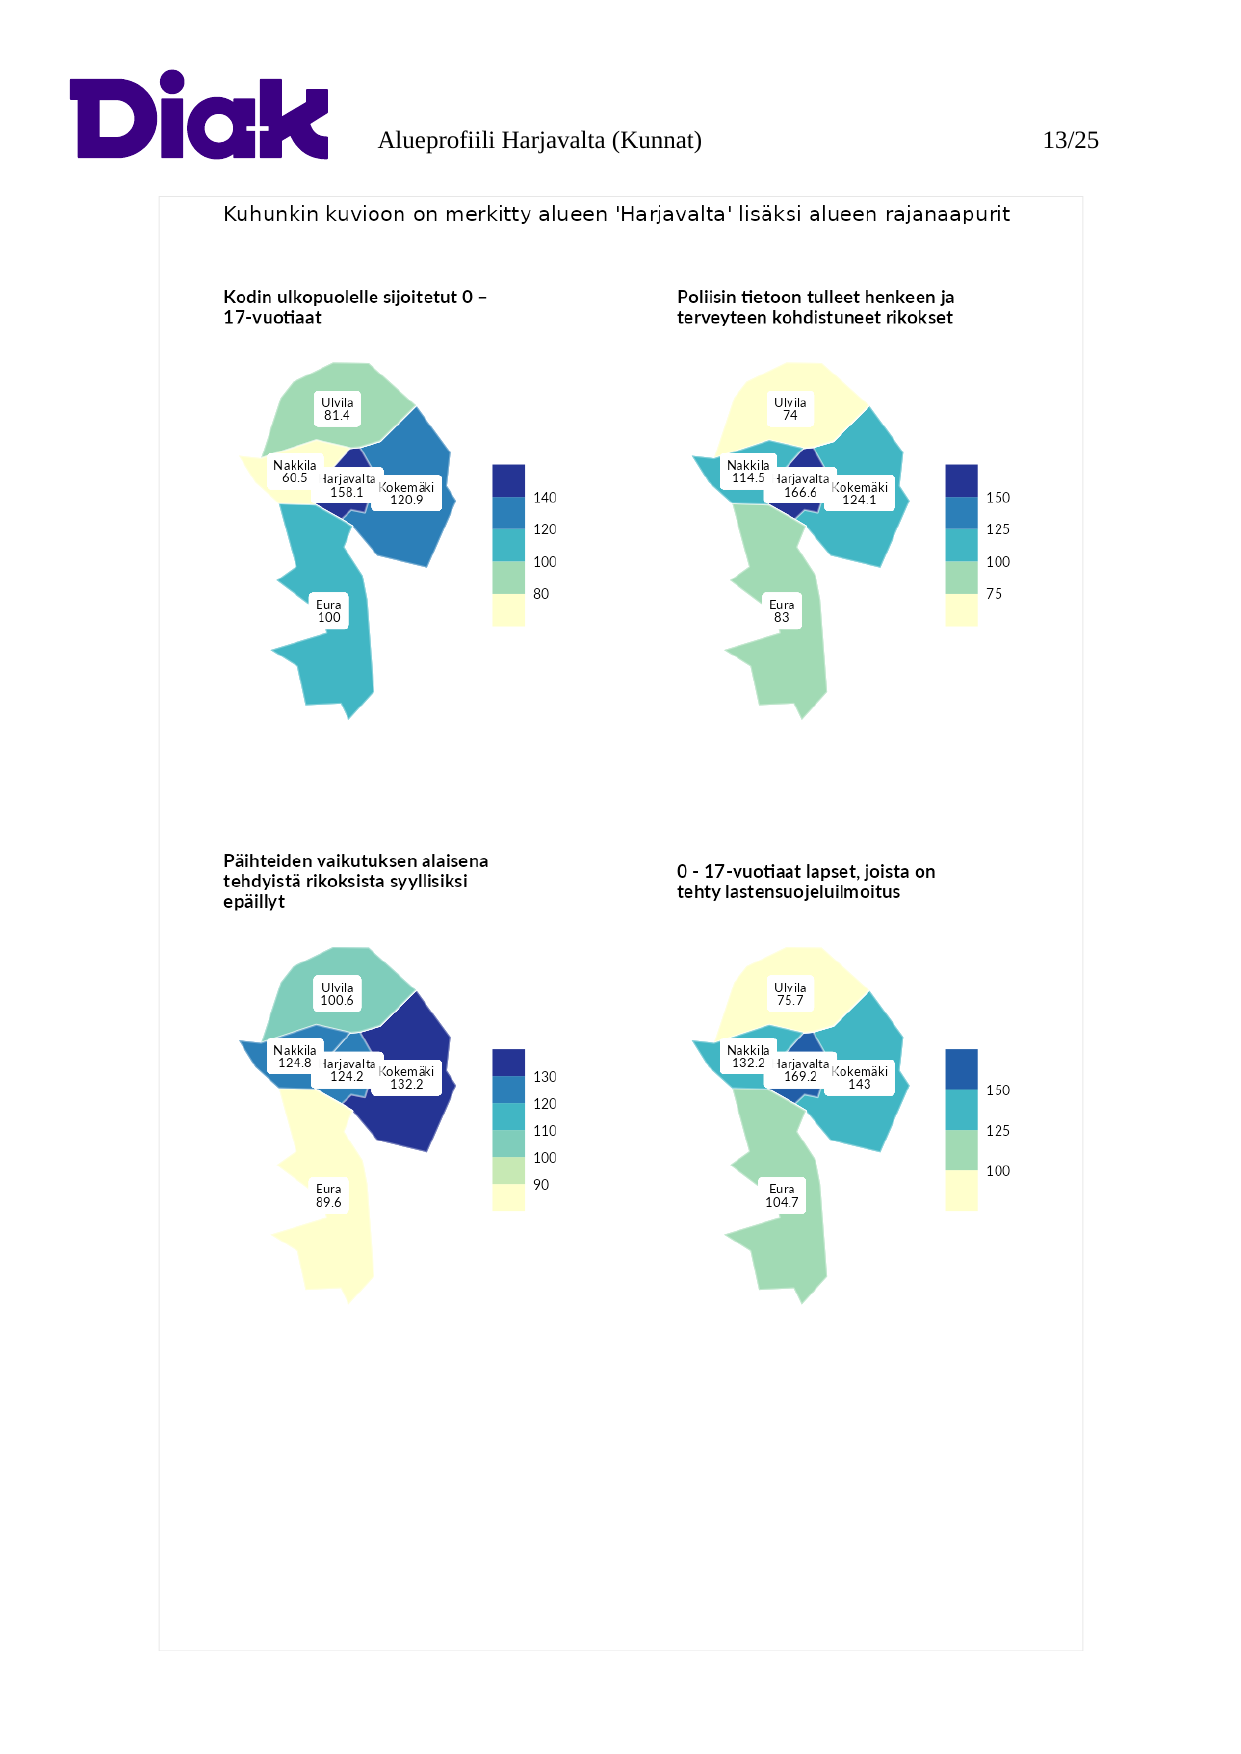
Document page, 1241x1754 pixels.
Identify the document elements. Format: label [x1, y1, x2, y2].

picture [61, 196, 1179, 1651]
